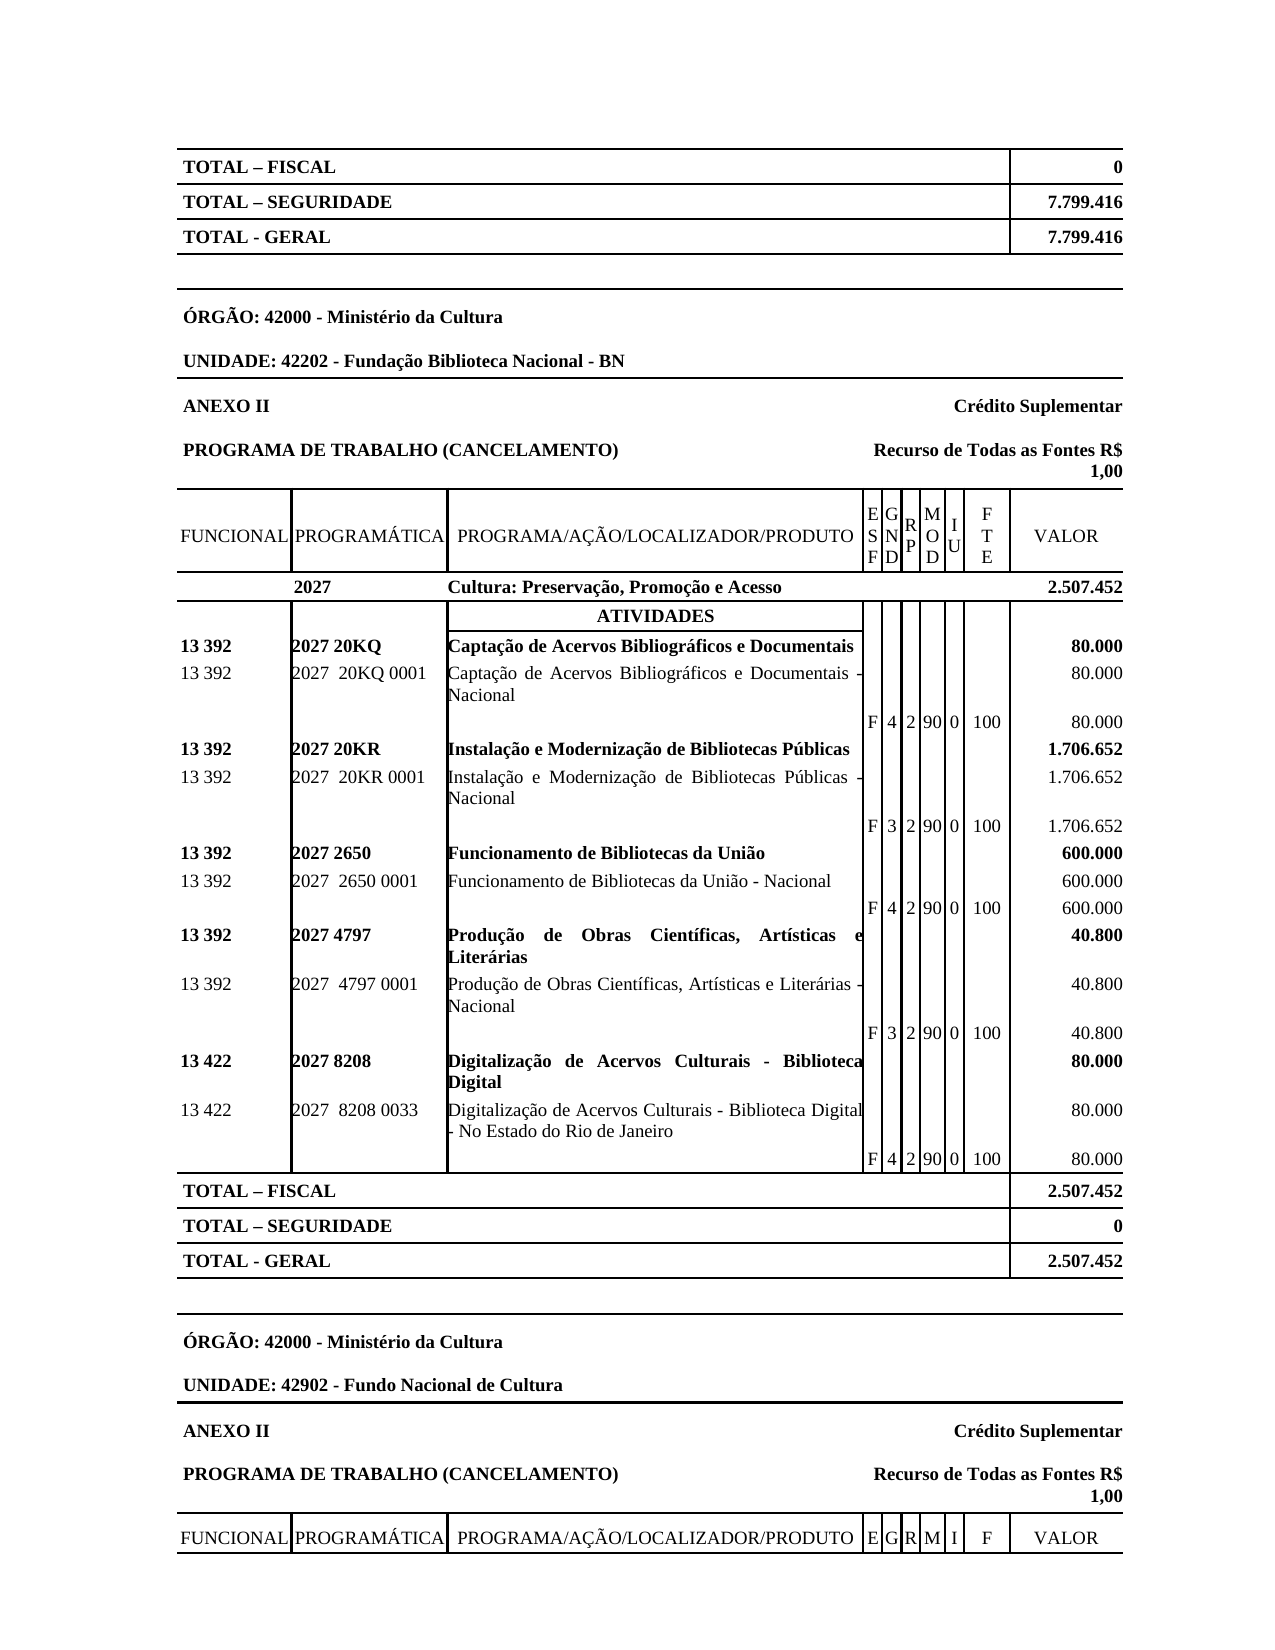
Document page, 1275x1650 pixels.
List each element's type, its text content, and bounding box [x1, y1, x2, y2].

table_cell PROGRAMA DE TRABALHO (CANCELAMENTO) [177, 1447, 863, 1512]
table_cell [177, 1279, 1009, 1312]
table_cell 90 [921, 1019, 944, 1047]
table_cell 0 [1011, 150, 1123, 183]
table_cell [1123, 812, 1200, 839]
table_cell [1123, 423, 1200, 488]
table_cell [1123, 1358, 1200, 1401]
table_cell 4 [883, 1145, 900, 1172]
table_cell [883, 735, 900, 763]
table_cell R [903, 1514, 919, 1552]
table_cell [921, 659, 944, 708]
table_cell [1123, 183, 1200, 218]
table_cell [1123, 1096, 1200, 1144]
table_cell 2 [903, 1019, 919, 1047]
table_cell [921, 1096, 944, 1144]
table_cell 2.507.452 [1011, 1174, 1123, 1207]
table_cell [1123, 1447, 1200, 1512]
table_cell FUNCIONAL [177, 490, 290, 571]
table_cell [864, 602, 881, 629]
table_cell F [864, 894, 881, 921]
table_cell [1123, 1172, 1200, 1207]
table_cell [864, 839, 881, 867]
table_cell [946, 602, 963, 629]
table_cell I U [946, 490, 963, 571]
table_cell 2027 20KQ [293, 630, 446, 659]
table_cell 100 [965, 1019, 1009, 1047]
table_cell 2027 20KQ 0001 [293, 659, 446, 708]
table_cell [864, 867, 881, 894]
table_cell 90 [921, 894, 944, 921]
table_cell E S F [864, 490, 881, 571]
table_cell F [864, 1145, 881, 1172]
table_cell [946, 839, 963, 867]
table_cell 2027 2650 [293, 839, 446, 867]
table_cell [449, 1145, 862, 1172]
table_cell 100 [965, 812, 1009, 839]
table_cell Recurso de Todas as Fontes R$ 1,00 [863, 423, 1123, 488]
table_cell [883, 602, 900, 629]
table_cell [864, 659, 881, 708]
table_cell Instalação e Modernização de Bibliotecas Públicas [449, 735, 862, 763]
table_cell [1123, 708, 1200, 735]
table_cell 80.000 [1011, 1096, 1123, 1144]
table_cell [1123, 839, 1200, 867]
table_cell [946, 970, 963, 1019]
table_cell [864, 1047, 881, 1096]
table_cell TOTAL – FISCAL [177, 1174, 1009, 1207]
table_cell [1011, 602, 1123, 629]
table_cell 1.706.652 [1011, 812, 1123, 839]
table_cell Captação de Acervos Bibliográficos e Documentais [449, 632, 862, 659]
table_cell Funcionamento de Bibliotecas da União - Nacional [449, 867, 862, 894]
table_cell 40.800 [1011, 921, 1123, 970]
table_cell [921, 1047, 944, 1096]
table_cell [293, 894, 446, 921]
table_cell 600.000 [1011, 867, 1123, 894]
table_cell [449, 708, 862, 735]
table_cell VALOR [1011, 1514, 1123, 1552]
table_cell 90 [921, 812, 944, 839]
table_cell [965, 1047, 1009, 1096]
table_cell [1123, 600, 1200, 629]
table_cell [864, 630, 881, 659]
table_cell [965, 735, 1009, 763]
table_cell [903, 630, 919, 659]
table_cell Produção de Obras Científicas, Artísticas e Literárias [449, 921, 862, 970]
table_cell TOTAL – SEGURIDADE [177, 185, 1009, 218]
table_cell [921, 839, 944, 867]
table_cell [1123, 867, 1200, 894]
table_cell [864, 735, 881, 763]
table_cell 1.706.652 [1011, 735, 1123, 763]
table_cell F [965, 1514, 1009, 1552]
table_cell 2027 4797 [293, 921, 446, 970]
table_cell [903, 839, 919, 867]
table_cell [177, 1145, 290, 1172]
table_cell Funcionamento de Bibliotecas da União [449, 839, 862, 867]
table_cell [177, 602, 290, 629]
table_cell Digitalização de Acervos Culturais - Biblioteca Digital [449, 1047, 862, 1096]
table_cell [1123, 571, 1200, 600]
table_cell 100 [965, 1145, 1009, 1172]
table_cell [1123, 921, 1200, 970]
table_cell [449, 1019, 862, 1047]
table_cell 600.000 [1011, 894, 1123, 921]
table_cell 80.000 [1011, 1145, 1123, 1172]
table_cell [903, 921, 919, 970]
table_cell [965, 921, 1009, 970]
table_cell [946, 1047, 963, 1096]
table_cell [921, 970, 944, 1019]
table_cell [1123, 894, 1200, 921]
table_cell Captação de Acervos Bibliográficos e Documentais - Nacional [449, 659, 862, 708]
table_cell [946, 659, 963, 708]
table_cell ÓRGÃO: 42000 - Ministério da Cultura [177, 290, 1123, 334]
table_cell [883, 1096, 900, 1144]
table_cell 600.000 [1011, 839, 1123, 867]
table_cell [1123, 735, 1200, 763]
table_cell F [864, 708, 881, 735]
table_cell PROGRAMÁTICA [293, 490, 446, 571]
table_cell [965, 602, 1009, 629]
table_cell 80.000 [1011, 1047, 1123, 1096]
table_cell 0 [946, 708, 963, 735]
table_cell FUNCIONAL [177, 1514, 290, 1552]
table_cell Cultura: Preservação, Promoção e Acesso [448, 573, 1009, 600]
table_cell Recurso de Todas as Fontes R$ 1,00 [863, 1447, 1123, 1512]
table_cell E [864, 1514, 881, 1552]
table_cell UNIDADE: 42902 - Fundo Nacional de Cultura [177, 1358, 863, 1401]
table_cell [921, 763, 944, 812]
table_cell [903, 970, 919, 1019]
table_cell [177, 1019, 290, 1047]
table_cell 13 422 [177, 1047, 290, 1096]
table_cell [177, 708, 290, 735]
table_cell 2027 8208 0033 [293, 1096, 446, 1144]
table_cell 40.800 [1011, 1019, 1123, 1047]
table_cell [1123, 488, 1200, 571]
table_cell [1123, 1242, 1200, 1277]
table_cell M O D [921, 490, 944, 571]
table_cell [177, 812, 290, 839]
table_cell 2027 20KR 0001 [293, 763, 446, 812]
table_cell PROGRAMA DE TRABALHO (CANCELAMENTO) [177, 423, 863, 488]
table_cell 2 [903, 894, 919, 921]
table_cell [883, 659, 900, 708]
table_cell 4 [883, 894, 900, 921]
table_cell [177, 255, 1009, 288]
table_cell Atividades [449, 602, 862, 629]
table_cell 3 [883, 1019, 900, 1047]
table_cell [1123, 659, 1200, 708]
table_cell [864, 921, 881, 970]
table_cell [883, 839, 900, 867]
table_cell 4 [883, 708, 900, 735]
table_cell 90 [921, 1145, 944, 1172]
table_cell [864, 970, 881, 1019]
table_cell [293, 708, 446, 735]
table_cell 0 [946, 1019, 963, 1047]
table_cell [1123, 970, 1200, 1019]
table_cell 100 [965, 708, 1009, 735]
table_cell 13 392 [177, 921, 290, 970]
table_cell ÓRGÃO: 42000 - Ministério da Cultura [177, 1315, 1123, 1358]
table_cell [883, 630, 900, 659]
table_cell [903, 867, 919, 894]
table_cell [921, 867, 944, 894]
table_cell [883, 1047, 900, 1096]
table_cell [903, 659, 919, 708]
table_cell 0 [1011, 1209, 1123, 1242]
table_cell [946, 763, 963, 812]
table_cell [921, 921, 944, 970]
table_cell [293, 1019, 446, 1047]
table_cell [1123, 148, 1200, 183]
table_cell G [883, 1514, 900, 1552]
table_cell [946, 735, 963, 763]
table_cell [965, 867, 1009, 894]
table_cell [946, 867, 963, 894]
table_cell 2 [903, 1145, 919, 1172]
table_cell TOTAL - GERAL [177, 1244, 1009, 1277]
table_cell [1010, 255, 1123, 288]
table_cell Instalação e Modernização de Bibliotecas Públicas - Nacional [449, 763, 862, 812]
table_cell G N D [883, 490, 900, 571]
table_cell [1123, 1207, 1200, 1242]
table_cell [921, 735, 944, 763]
table_cell 0 [946, 812, 963, 839]
table_cell [1123, 1512, 1200, 1552]
table_cell [883, 970, 900, 1019]
table_cell [946, 630, 963, 659]
table_cell VALOR [1011, 490, 1123, 571]
table_cell 2027 4797 0001 [293, 970, 446, 1019]
table_cell [1123, 763, 1200, 812]
table_cell [965, 1096, 1009, 1144]
table_cell [921, 602, 944, 629]
table_cell PROGRAMA/AÇÃO/LOCALIZADOR/PRODUTO [449, 1514, 862, 1552]
table_cell 100 [965, 894, 1009, 921]
table_cell [1123, 218, 1200, 253]
table_cell [903, 1047, 919, 1096]
table_cell 2027 20KR [293, 735, 446, 763]
table_cell [965, 659, 1009, 708]
table_cell [921, 630, 944, 659]
table_cell PROGRAMA/AÇÃO/LOCALIZADOR/PRODUTO [449, 490, 862, 571]
table_cell [965, 839, 1009, 867]
table_cell M [921, 1514, 944, 1552]
table_cell [177, 894, 290, 921]
table_cell 2 [903, 812, 919, 839]
table_cell 2 [903, 708, 919, 735]
table_cell [864, 1096, 881, 1144]
table_cell ANEXO II [177, 379, 863, 423]
table_cell 2027 [177, 573, 447, 600]
table_cell F T E [965, 490, 1009, 571]
table_cell 2027 2650 0001 [293, 867, 446, 894]
table_cell 7.799.416 [1011, 220, 1123, 253]
table_cell Crédito Suplementar [863, 1404, 1123, 1447]
table_cell F [864, 812, 881, 839]
table_cell 2.507.452 [1010, 573, 1123, 600]
table_cell 0 [946, 1145, 963, 1172]
table_cell 1.706.652 [1011, 763, 1123, 812]
table_cell 13 392 [177, 839, 290, 867]
table_cell [965, 630, 1009, 659]
table_cell [903, 1096, 919, 1144]
table_cell [1123, 288, 1200, 334]
table_cell [1123, 253, 1200, 288]
table_cell 90 [921, 708, 944, 735]
table_cell 13 392 [177, 763, 290, 812]
table_cell 80.000 [1011, 630, 1123, 659]
table_cell 80.000 [1011, 708, 1123, 735]
table_cell [293, 602, 446, 629]
table_cell [903, 735, 919, 763]
table_cell [883, 763, 900, 812]
table_cell TOTAL - GERAL [177, 220, 1009, 253]
table_cell TOTAL – FISCAL [177, 150, 1009, 183]
table_cell [883, 921, 900, 970]
table_cell [1123, 1019, 1200, 1047]
table_cell [1123, 1277, 1200, 1312]
table_cell R P [903, 490, 919, 571]
table_cell [449, 812, 862, 839]
table_cell 40.800 [1011, 970, 1123, 1019]
table_cell [1123, 630, 1200, 659]
table_cell [946, 921, 963, 970]
table_cell [883, 867, 900, 894]
table_cell [903, 763, 919, 812]
table_cell 13 422 [177, 1096, 290, 1144]
table_cell 3 [883, 812, 900, 839]
table_cell 13 392 [177, 970, 290, 1019]
table_cell 13 392 [177, 630, 290, 659]
table_cell 0 [946, 894, 963, 921]
table_cell 2.507.452 [1011, 1244, 1123, 1277]
table_cell UNIDADE: 42202 - Fundação Biblioteca Nacional - BN [177, 334, 863, 377]
table_cell [863, 1358, 1123, 1401]
table_cell I [946, 1514, 963, 1552]
table_cell 13 392 [177, 659, 290, 708]
table_cell [1123, 1401, 1200, 1447]
table_cell [946, 1096, 963, 1144]
table_cell 7.799.416 [1011, 185, 1123, 218]
table_cell [903, 602, 919, 629]
table_cell F [864, 1019, 881, 1047]
table_cell [1010, 1279, 1123, 1312]
table_cell TOTAL – SEGURIDADE [177, 1209, 1009, 1242]
table_cell [449, 894, 862, 921]
table_cell 2027 8208 [293, 1047, 446, 1096]
table_cell [1123, 1313, 1200, 1358]
table_cell [965, 970, 1009, 1019]
table_cell Digitalização de Acervos Culturais - Biblioteca Digital - No Estado do Rio de Janeiro [449, 1096, 862, 1144]
table_cell 80.000 [1011, 659, 1123, 708]
table_cell [1123, 377, 1200, 423]
table_cell Produção de Obras Científicas, Artísticas e Literárias - Nacional [449, 970, 862, 1019]
table_cell PROGRAMÁTICA [293, 1514, 446, 1552]
table_cell [293, 1145, 446, 1172]
table_cell [1123, 334, 1200, 377]
table_cell Crédito Suplementar [863, 379, 1123, 423]
table_cell 13 392 [177, 735, 290, 763]
table_cell ANEXO II [177, 1404, 863, 1447]
table_cell [1123, 1145, 1200, 1172]
table_cell [1123, 1047, 1200, 1096]
table_cell [864, 763, 881, 812]
table_cell 13 392 [177, 867, 290, 894]
table_cell [863, 334, 1123, 377]
table_cell [965, 763, 1009, 812]
table_cell [293, 812, 446, 839]
